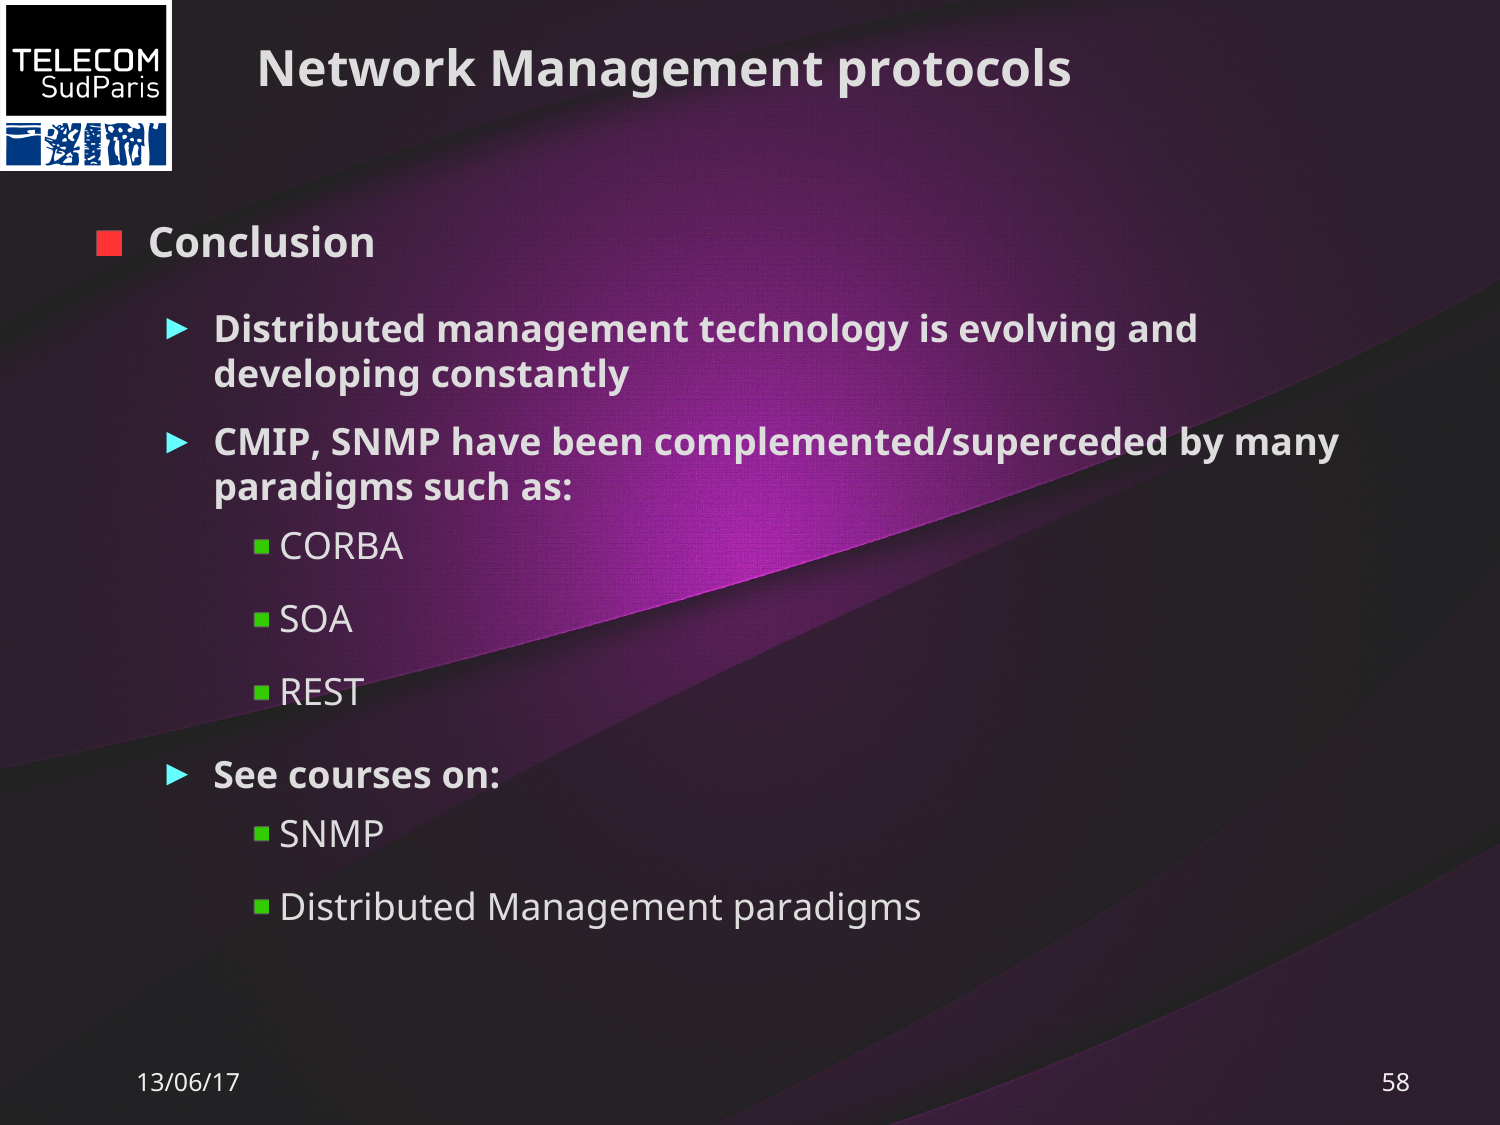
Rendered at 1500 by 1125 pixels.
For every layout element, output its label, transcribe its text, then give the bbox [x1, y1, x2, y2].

picture [0, 0, 1500, 1125]
list Conclusion Distributed management technology is evolving and developing constantly CMIP, SNMP have been complemented/superceded by many paradigms such as: CORBA SOA REST See courses on: SNMP Distributed Management paradigms [76, 207, 1427, 977]
title Network Management protocols [242, 7, 1436, 126]
